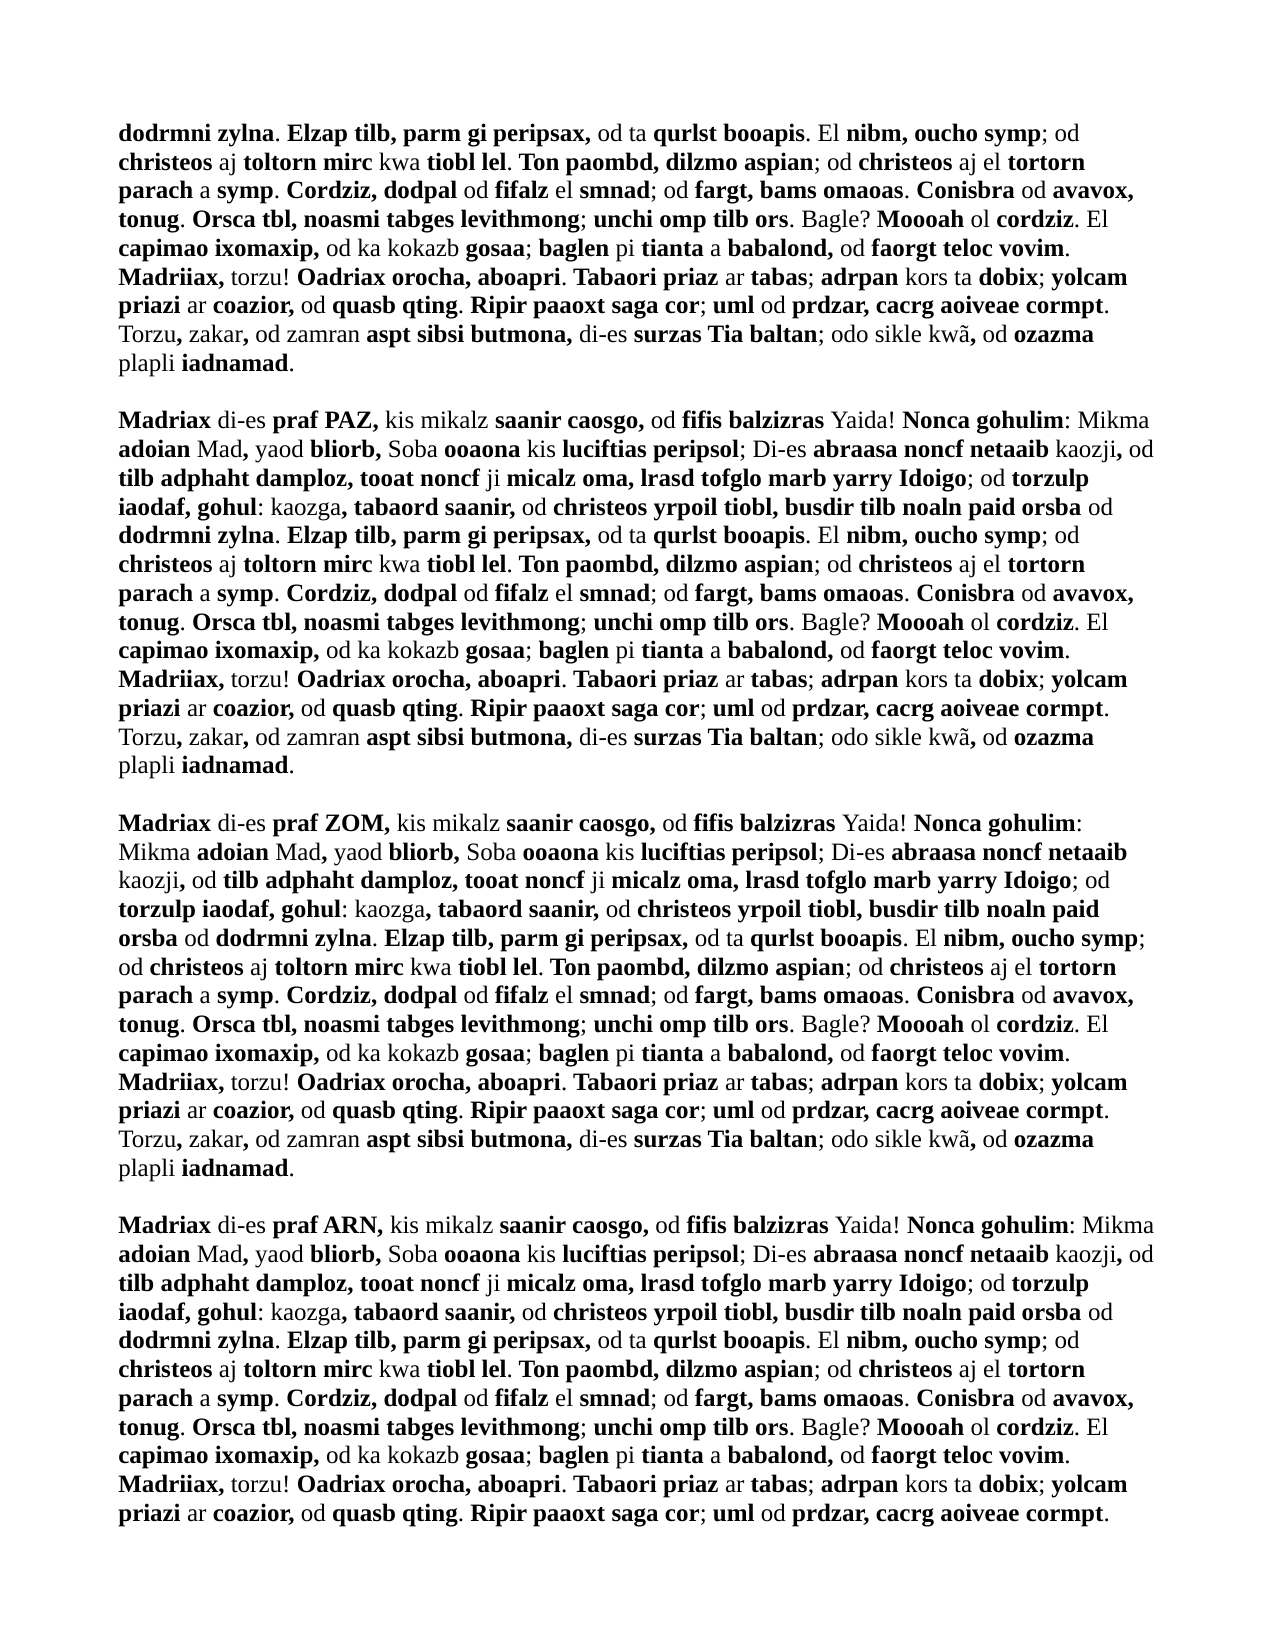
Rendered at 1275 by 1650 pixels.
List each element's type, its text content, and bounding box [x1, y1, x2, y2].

text Madriax di-es praf ZOM, kis mikalz saanir caosgo, od fifis balzizras Yaida! Nonca gohulim: Mikma adoian Mad, yaod bliorb, Soba ooaona kis luciftias peripsol; Di-es abraasa noncf netaaib kaozji, od tilb adphaht damploz, tooat noncf ji micalz oma, lrasd tofglo marb yarry Idoigo; od torzulp iaodaf, gohul: kaozga, tabaord saanir, od christeos yrpoil tiobl, busdir tilb noaln paid orsba od dodrmni zylna. Elzap tilb, parm gi peripsax, od ta qurlst booapis. El nibm, oucho symp; od christeos aj toltorn mirc kwa tiobl lel. Ton paombd, dilzmo aspian; od christeos aj el tortorn parach a symp. Cordziz, dodpal od fifalz el smnad; od fargt, bams omaoas. Conisbra od avavox, tonug. Orsca tbl, noasmi tabges levithmong; unchi omp tilb ors. Bagle? Moooah ol cordziz. El capimao ixomaxip, od ka kokazb gosaa; baglen pi tianta a babalond, od faorgt teloc vovim. Madriiax, torzu! Oadriax orocha, aboapri. Tabaori priaz ar tabas; adrpan kors ta dobix; yolcam priazi ar coazior, od quasb qting. Ripir paaoxt saga cor; uml od prdzar, cacrg aoiveae cormpt. Torzu, zakar, od zamran aspt sibsi butmona, di-es surzas Tia baltan; odo sikle kwã, od ozazma plapli iadnamad. [118, 808, 1157, 1182]
text Madriax di-es praf PAZ, kis mikalz saanir caosgo, od fifis balzizras Yaida! Nonca gohulim: Mikma adoian Mad, yaod bliorb, Soba ooaona kis luciftias peripsol; Di-es abraasa noncf netaaib kaozji, od tilb adphaht damploz, tooat noncf ji micalz oma, lrasd tofglo marb yarry Idoigo; od torzulp iaodaf, gohul: kaozga, tabaord saanir, od christeos yrpoil tiobl, busdir tilb noaln paid orsba od dodrmni zylna. Elzap tilb, parm gi peripsax, od ta qurlst booapis. El nibm, oucho symp; od christeos aj toltorn mirc kwa tiobl lel. Ton paombd, dilzmo aspian; od christeos aj el tortorn parach a symp. Cordziz, dodpal od fifalz el smnad; od fargt, bams omaoas. Conisbra od avavox, tonug. Orsca tbl, noasmi tabges levithmong; unchi omp tilb ors. Bagle? Moooah ol cordziz. El capimao ixomaxip, od ka kokazb gosaa; baglen pi tianta a babalond, od faorgt teloc vovim. Madriiax, torzu! Oadriax orocha, aboapri. Tabaori priaz ar tabas; adrpan kors ta dobix; yolcam priazi ar coazior, od quasb qting. Ripir paaoxt saga cor; uml od prdzar, cacrg aoiveae cormpt. Torzu, zakar, od zamran aspt sibsi butmona, di-es surzas Tia baltan; odo sikle kwã, od ozazma plapli iadnamad. [118, 406, 1157, 779]
text dodrmni zylna. Elzap tilb, parm gi peripsax, od ta qurlst booapis. El nibm, oucho symp; od christeos aj toltorn mirc kwa tiobl lel. Ton paombd, dilzmo aspian; od christeos aj el tortorn parach a symp. Cordziz, dodpal od fifalz el smnad; od fargt, bams omaoas. Conisbra od avavox, tonug. Orsca tbl, noasmi tabges levithmong; unchi omp tilb ors. Bagle? Moooah ol cordziz. El capimao ixomaxip, od ka kokazb gosaa; baglen pi tianta a babalond, od faorgt teloc vovim. Madriiax, torzu! Oadriax orocha, aboapri. Tabaori priaz ar tabas; adrpan kors ta dobix; yolcam priazi ar coazior, od quasb qting. Ripir paaoxt saga cor; uml od prdzar, cacrg aoiveae cormpt. Torzu, zakar, od zamran aspt sibsi butmona, di-es surzas Tia baltan; odo sikle kwã, od ozazma plapli iadnamad. [118, 118, 1157, 377]
text Madriax di-es praf ARN, kis mikalz saanir caosgo, od fifis balzizras Yaida! Nonca gohulim: Mikma adoian Mad, yaod bliorb, Soba ooaona kis luciftias peripsol; Di-es abraasa noncf netaaib kaozji, od tilb adphaht damploz, tooat noncf ji micalz oma, lrasd tofglo marb yarry Idoigo; od torzulp iaodaf, gohul: kaozga, tabaord saanir, od christeos yrpoil tiobl, busdir tilb noaln paid orsba od dodrmni zylna. Elzap tilb, parm gi peripsax, od ta qurlst booapis. El nibm, oucho symp; od christeos aj toltorn mirc kwa tiobl lel. Ton paombd, dilzmo aspian; od christeos aj el tortorn parach a symp. Cordziz, dodpal od fifalz el smnad; od fargt, bams omaoas. Conisbra od avavox, tonug. Orsca tbl, noasmi tabges levithmong; unchi omp tilb ors. Bagle? Moooah ol cordziz. El capimao ixomaxip, od ka kokazb gosaa; baglen pi tianta a babalond, od faorgt teloc vovim. Madriiax, torzu! Oadriax orocha, aboapri. Tabaori priaz ar tabas; adrpan kors ta dobix; yolcam priazi ar coazior, od quasb qting. Ripir paaoxt saga cor; uml od prdzar, cacrg aoiveae cormpt. [118, 1211, 1157, 1527]
